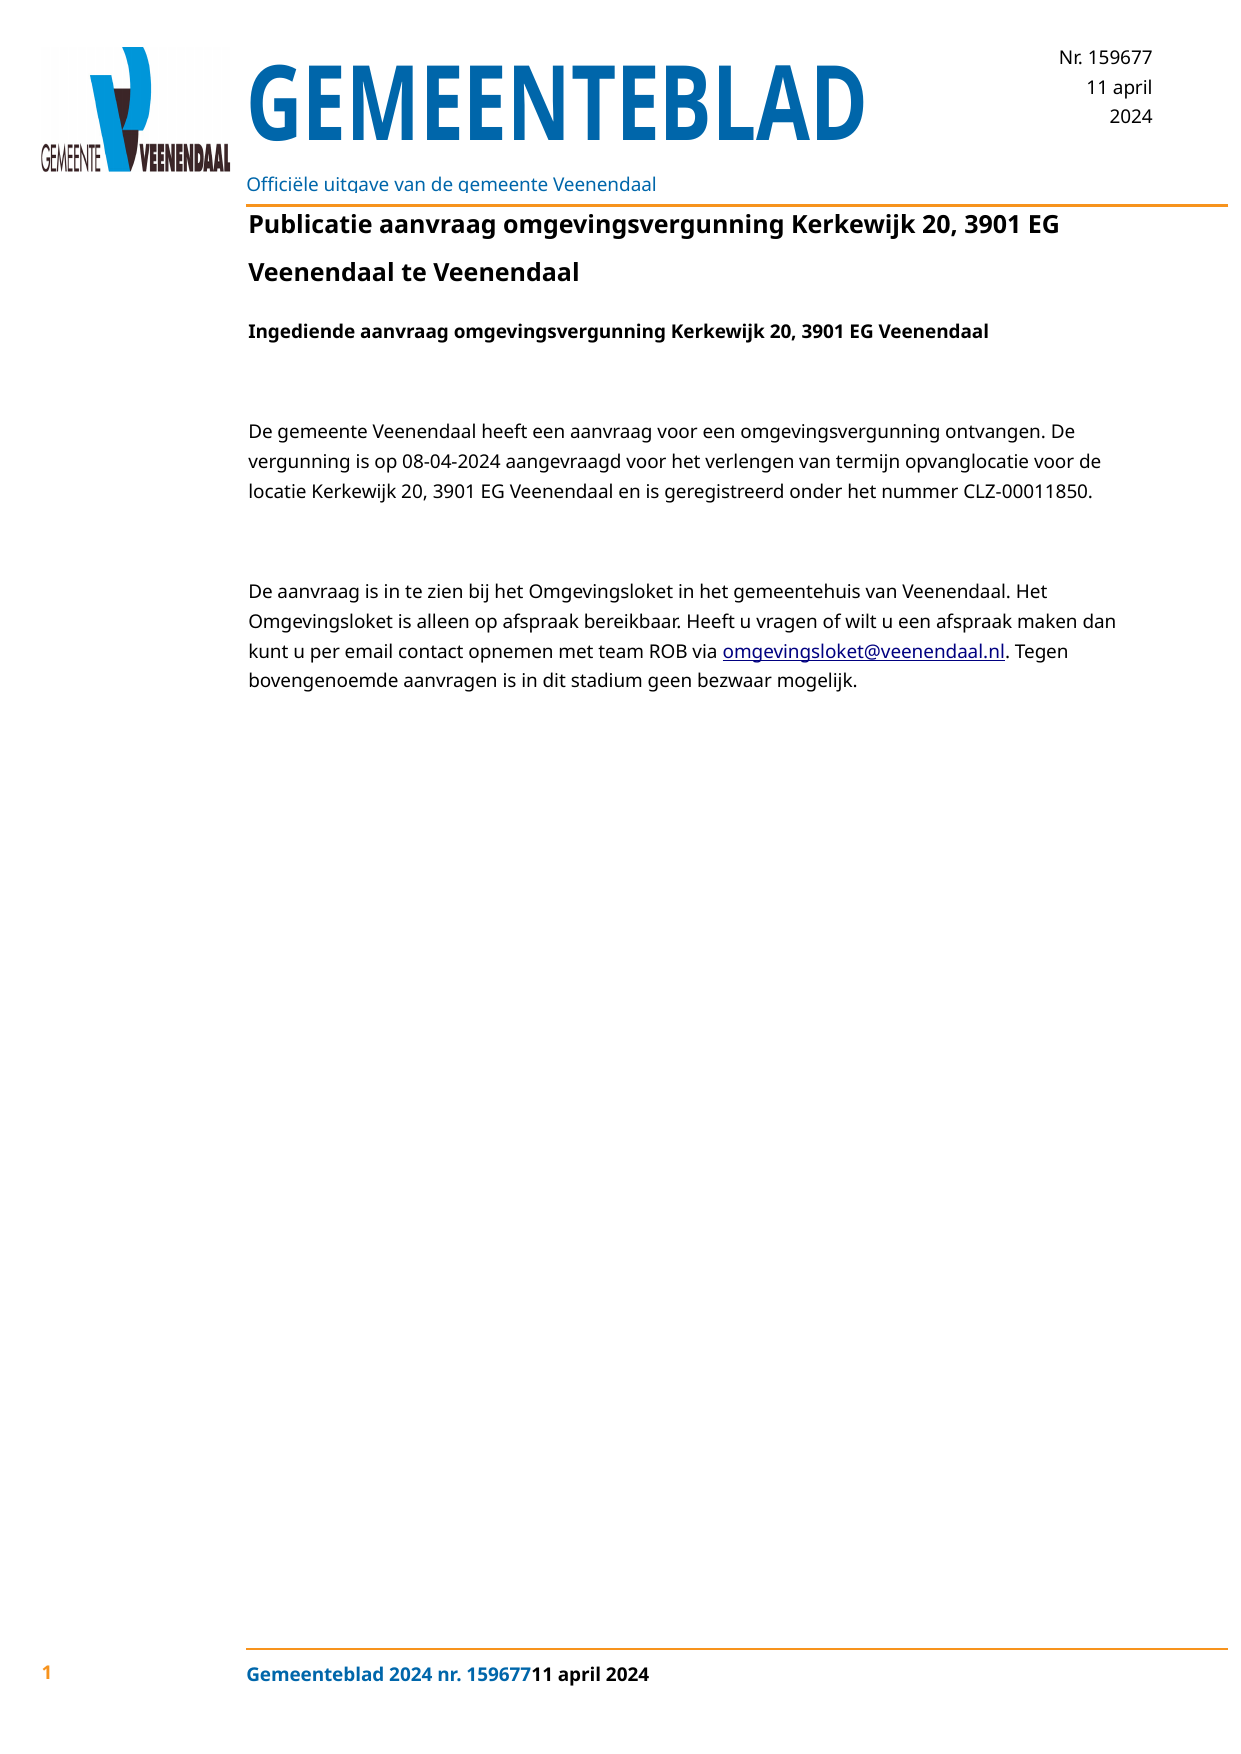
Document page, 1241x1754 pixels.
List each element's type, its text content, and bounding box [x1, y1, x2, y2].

text Publicatie aanvraag omgevingsvergunning Kerkewijk 20, 3901 EG Veenendaal te Veenendaal [248, 207, 1152, 288]
picture [123, 47, 231, 172]
text Ingediende aanvraag omgevingsvergunning Kerkewijk 20, 3901 EG Veenendaal [248, 318, 1152, 344]
text De gemeente Veenendaal heeft een aanvraag voor een omgevingsvergunning ontvangen. De vergunning is op 08-04-2024 aangevraagd voor het verlengen van termijn opvanglocatie voor de locatie Kerkewijk 20, 3901 EG Veenendaal en is geregistreerd onder het nummer CLZ-00011850. [248, 419, 1152, 504]
text De aanvraag is in te zien bij het Omgevingsloket in het gemeentehuis van Veenendaal. Het Omgevingsloket is alleen op afspraak bereikbaar. Heeft u vragen of wilt u een afspraak maken dan kunt u per email contact opnemen met team ROB via omgevingsloket@veenendaal.nl. Tegen bovengenoemde aanvragen is in dit stadium geen bezwaar mogelijk. [248, 579, 1152, 693]
picture [41, 47, 130, 172]
